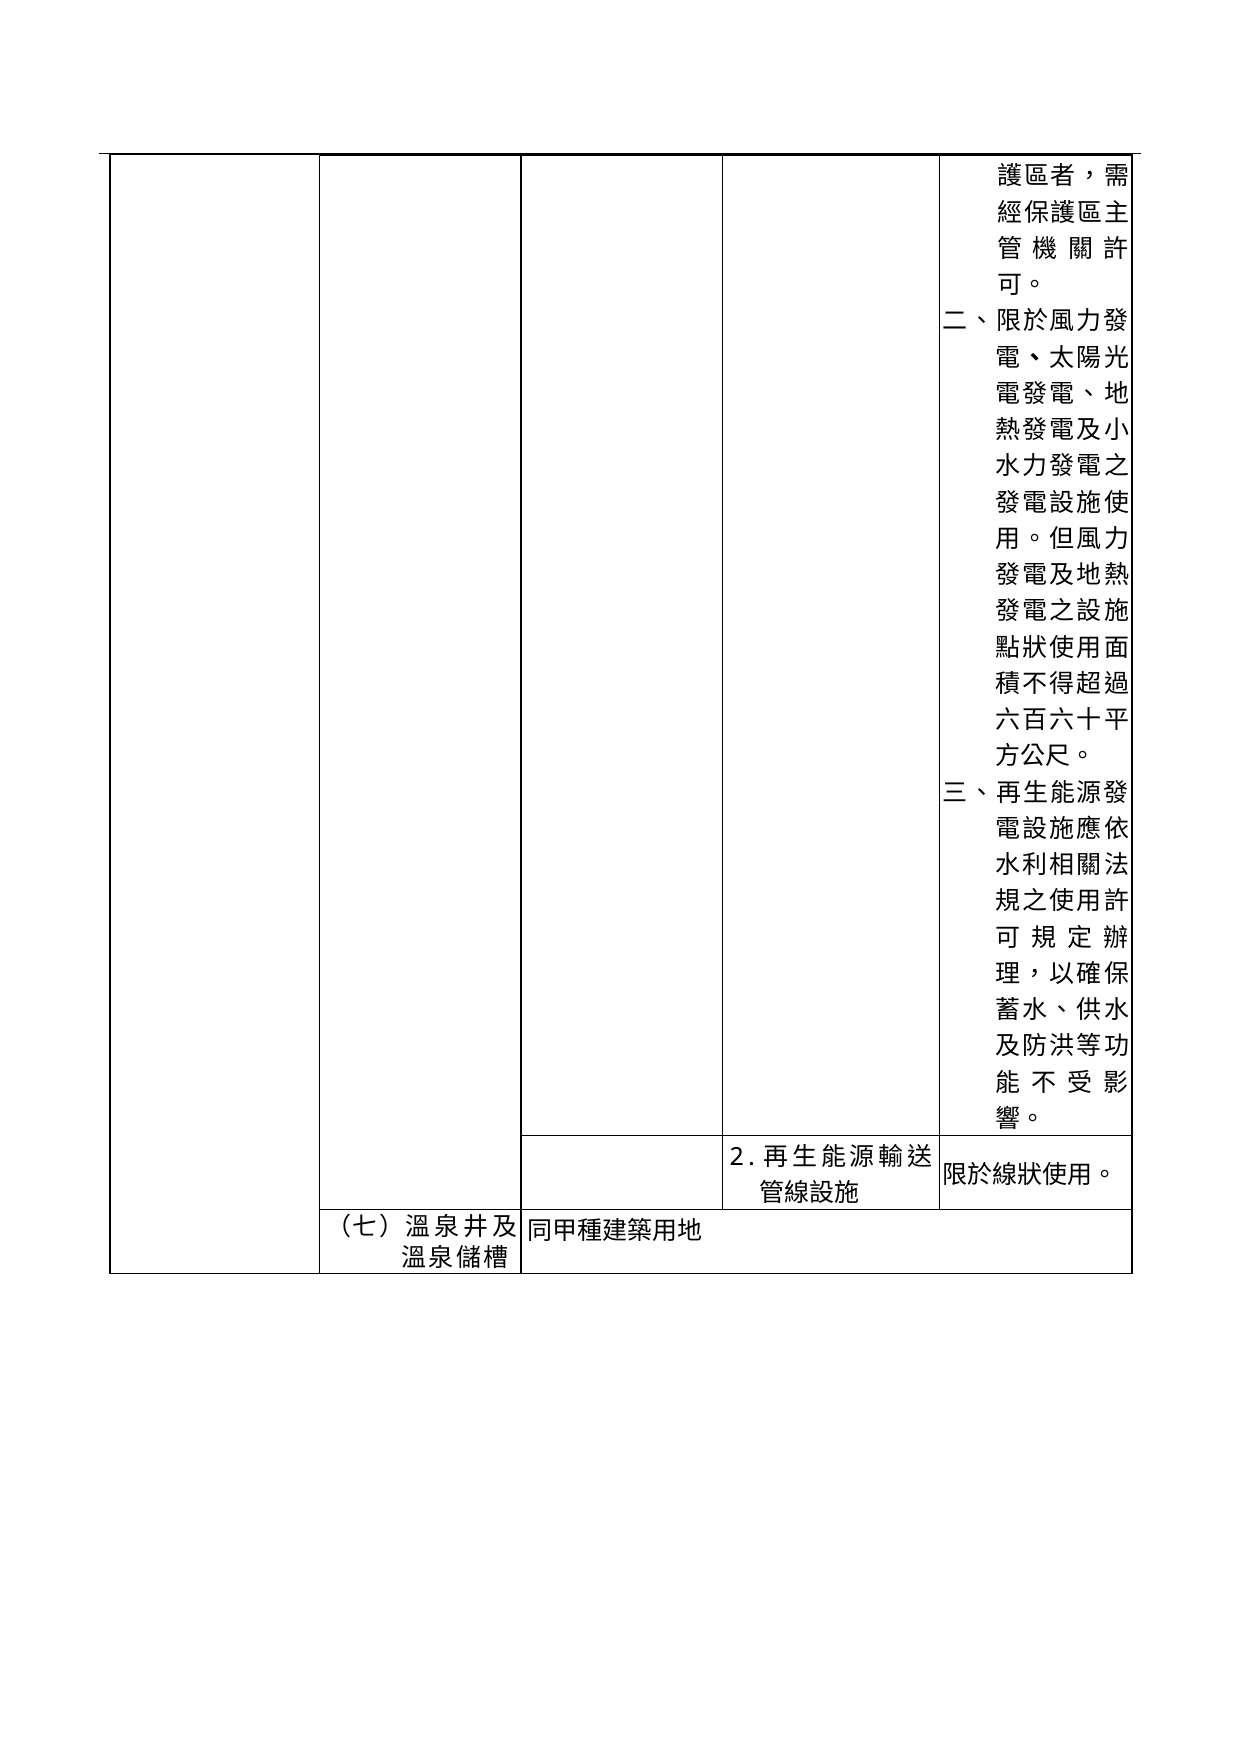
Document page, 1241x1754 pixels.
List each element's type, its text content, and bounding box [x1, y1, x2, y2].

table_cell （七）溫泉井及溫泉儲槽 [320, 1210, 520, 1273]
table_cell 護區者，需經保護區主管機關許可。 二、限於風力發電、太陽光電發電、地熱發電及小水力發電之發電設施使用。但風力發電及地熱發電之設施點狀使用面積不得超過六百六十平方公尺。 三、再生能源發電設施應依水利相關法規之使用許可規定辦理，以確保蓄水、供水及防洪等功能不受影響。 [940, 156, 1131, 1134]
table_cell 同甲種建築用地 [522, 1210, 1131, 1273]
table_cell 2.再生能源輸送管線設施 [723, 1136, 939, 1208]
table_cell 限於線狀使用。 [940, 1136, 1131, 1208]
table_cell [522, 1136, 722, 1208]
table_cell [723, 156, 939, 1134]
table_cell [111, 155, 319, 1273]
table_cell [99, 154, 109, 1274]
table_cell [522, 156, 722, 1134]
table_cell [320, 156, 520, 1208]
table_cell [1133, 154, 1141, 1274]
